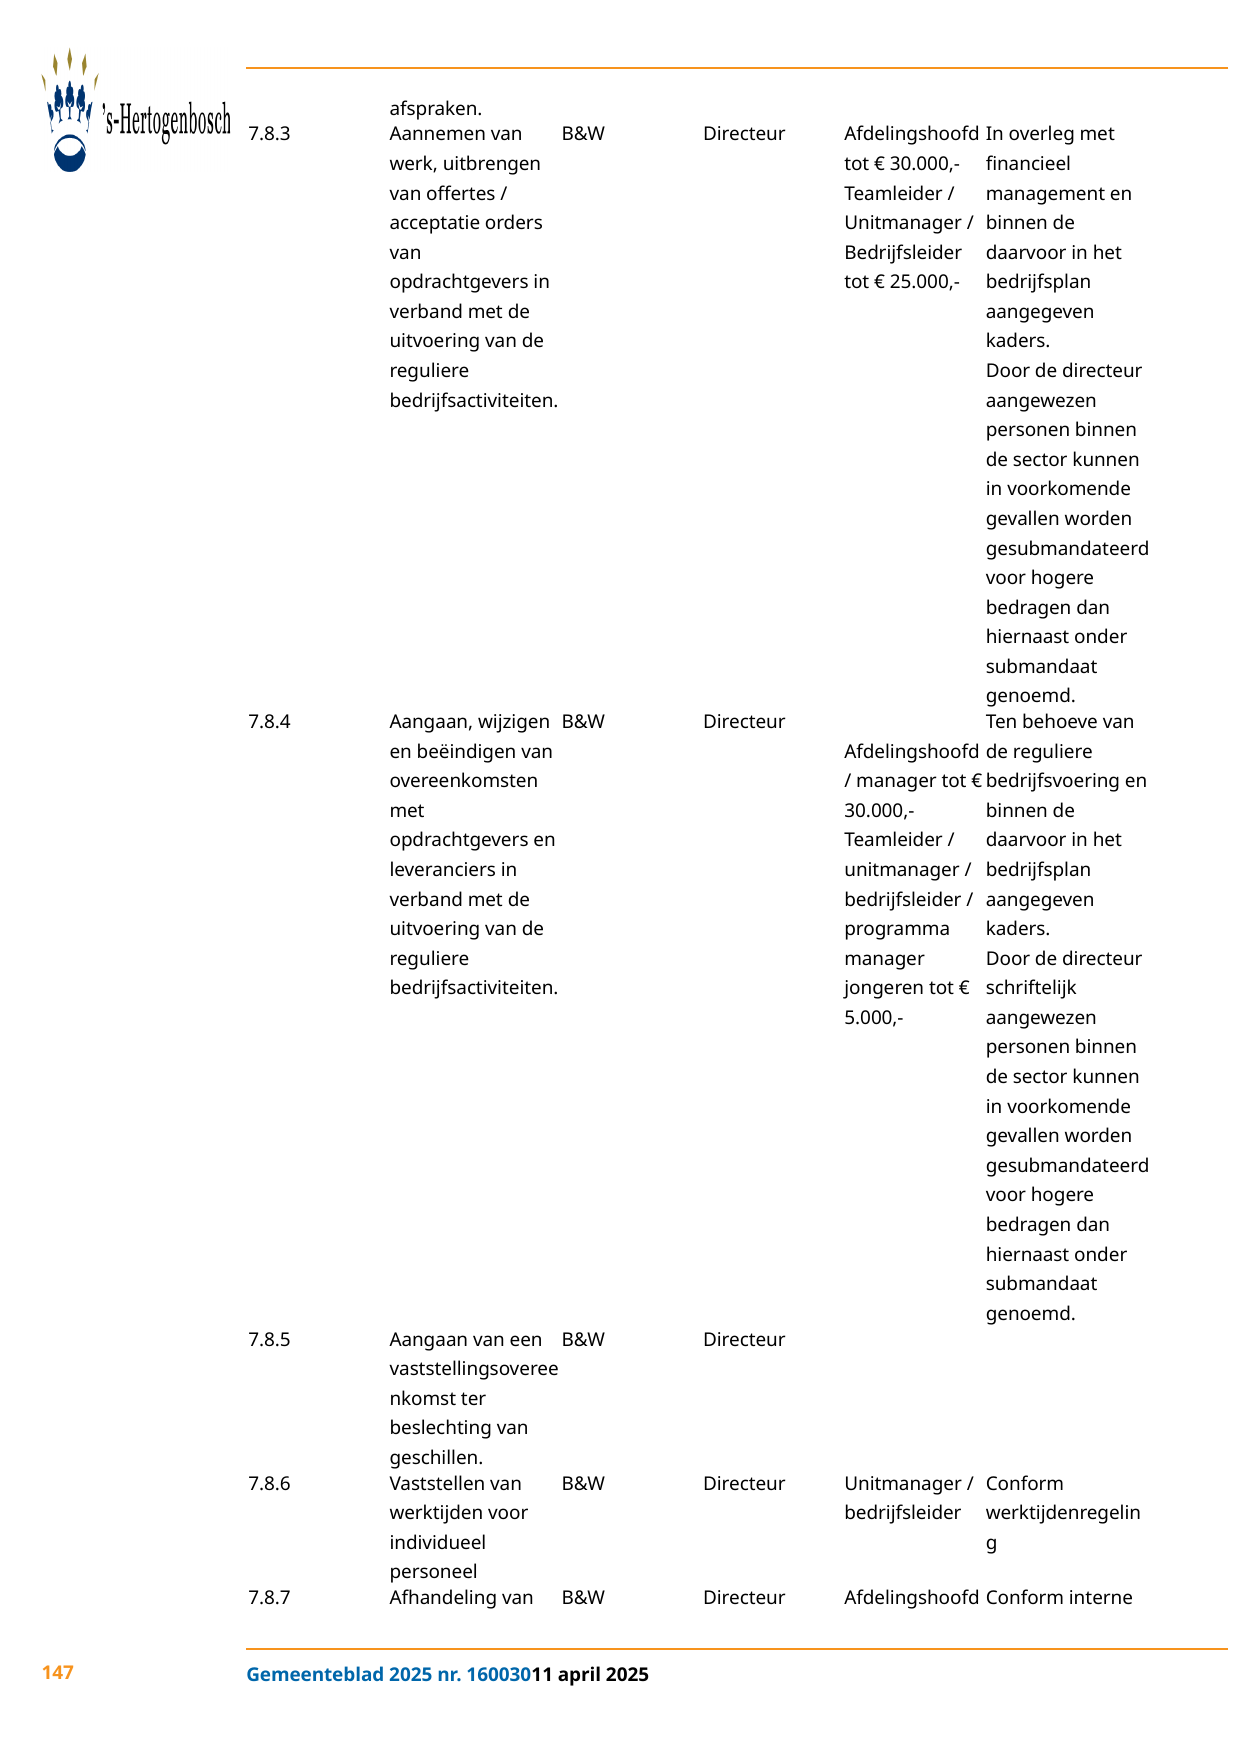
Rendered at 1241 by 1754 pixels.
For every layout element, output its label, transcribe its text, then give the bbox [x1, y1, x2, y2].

table_cell 7.8.7 [248, 1584, 389, 1610]
table_cell 7.8.3 [248, 121, 389, 708]
table_cell Directeur [703, 121, 844, 708]
table_cell afspraken. [389, 95, 561, 121]
table_cell In overleg met financieel management en binnen de daarvoor in het bedrijfsplan aangegeven kaders. Door de directeur aangewezen personen binnen de sector kunnen in voorkomende gevallen worden gesubmandateerd voor hogere bedragen dan hiernaast onder submandaat genoemd. [986, 121, 1152, 708]
table_cell B&W [561, 1584, 703, 1610]
table_cell 7.8.6 [248, 1470, 389, 1584]
table_cell 7.8.4 [248, 708, 389, 1326]
picture [41, 47, 231, 172]
table_cell B&W [561, 121, 703, 708]
table_cell Directeur [703, 1470, 844, 1584]
table_cell [248, 95, 389, 121]
table_cell [986, 1326, 1152, 1470]
table_cell 7.8.5 [248, 1326, 389, 1470]
table_cell Directeur [703, 708, 844, 1326]
table_cell Afhandeling van [389, 1584, 561, 1610]
table_cell [986, 95, 1152, 121]
table_cell Directeur [703, 1326, 844, 1470]
table_cell Conform interne [986, 1584, 1152, 1610]
table_cell Afdelingshoofd / manager tot € 30.000,- Teamleider / unitmanager / bedrijfsleider / programma manager jongeren tot € 5.000,- [844, 708, 986, 1326]
table_cell [703, 95, 844, 121]
table_cell [844, 1326, 986, 1470]
table_cell Aangaan, wijzigen en beëindigen van overeenkomsten met opdrachtgevers en leveranciers in verband met de uitvoering van de reguliere bedrijfsactiviteiten. [389, 708, 561, 1326]
table_cell Afdelingshoofd tot € 30.000,- Teamleider / Unitmanager / Bedrijfsleider tot € 25.000,- [844, 121, 986, 708]
table_cell [844, 95, 986, 121]
table_cell Ten behoeve van de reguliere bedrijfsvoering en binnen de daarvoor in het bedrijfsplan aangegeven kaders. Door de directeur schriftelijk aangewezen personen binnen de sector kunnen in voorkomende gevallen worden gesubmandateerd voor hogere bedragen dan hiernaast onder submandaat genoemd. [986, 708, 1152, 1326]
table_cell Vaststellen van werktijden voor individueel personeel [389, 1470, 561, 1584]
table_cell Directeur [703, 1584, 844, 1610]
table_cell Aannemen van werk, uitbrengen van offertes / acceptatie orders van opdrachtgevers in verband met de uitvoering van de reguliere bedrijfsactiviteiten. [389, 121, 561, 708]
table_cell B&W [561, 1470, 703, 1584]
table_cell B&W [561, 708, 703, 1326]
table_cell Aangaan van een vaststellingsovereenkomst ter beslechting van geschillen. [389, 1326, 561, 1470]
table_cell [561, 95, 703, 121]
table_cell B&W [561, 1326, 703, 1470]
table_cell Conform werktijdenregeling [986, 1470, 1152, 1584]
table_cell Unitmanager / bedrijfsleider [844, 1470, 986, 1584]
table_cell Afdelingshoofd [844, 1584, 986, 1610]
